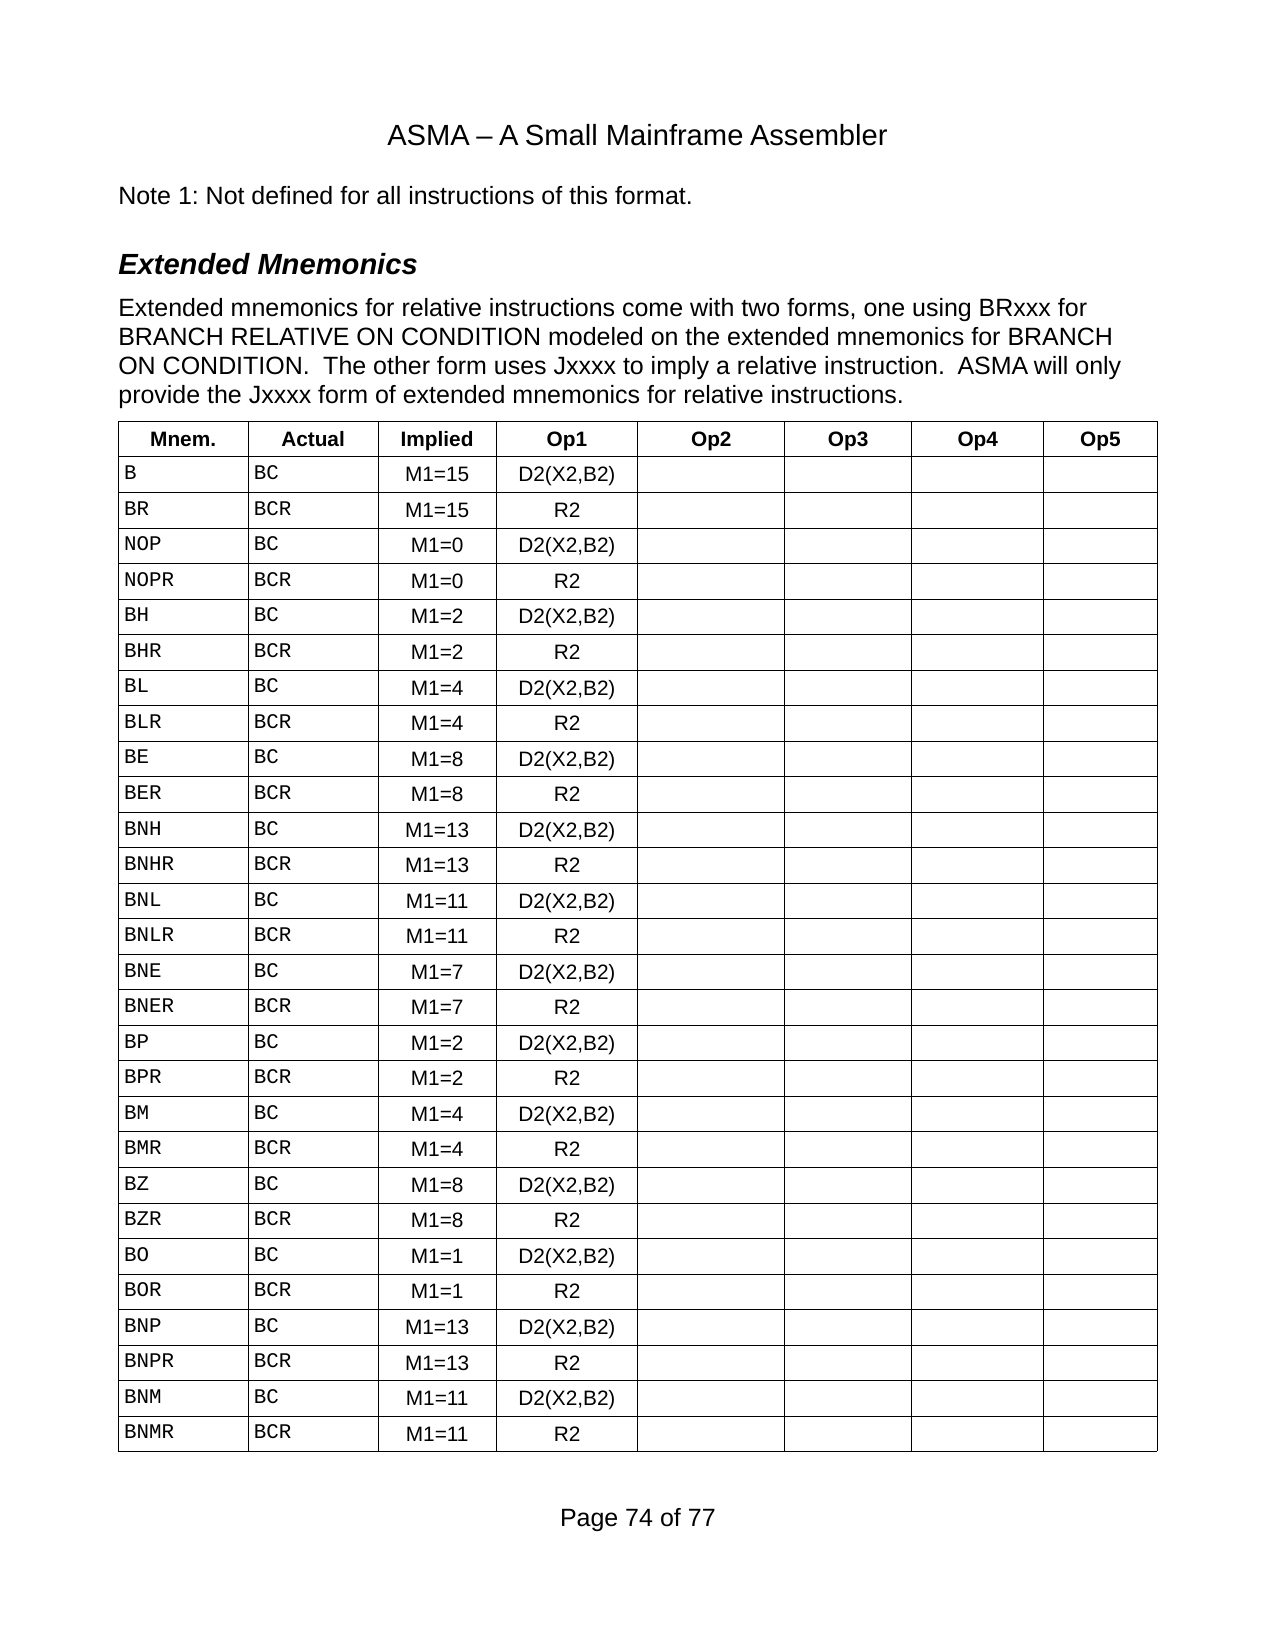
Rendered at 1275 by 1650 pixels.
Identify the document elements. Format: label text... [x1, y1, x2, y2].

table_cell BNPR [119, 1346, 248, 1380]
table_cell M1=11 [379, 884, 496, 918]
table_cell BNER [119, 990, 248, 1025]
table_cell [912, 1168, 1043, 1202]
table_cell [785, 1204, 911, 1238]
table_cell BC [249, 1026, 378, 1060]
table_cell R2 [497, 919, 637, 954]
table_cell BC [249, 742, 378, 776]
table_cell NOPR [119, 564, 248, 598]
table_cell [638, 529, 784, 563]
table_cell [912, 848, 1043, 883]
table_cell BCR [249, 1204, 378, 1238]
table_cell R2 [497, 1417, 637, 1451]
table_cell M1=13 [379, 1310, 496, 1344]
table_cell [912, 777, 1043, 812]
table_cell [638, 777, 784, 812]
table_cell R2 [497, 564, 637, 598]
table_cell D2(X2,B2) [497, 529, 637, 563]
table_cell M1=8 [379, 1168, 496, 1202]
table_cell D2(X2,B2) [497, 884, 637, 918]
table_cell [1044, 1204, 1157, 1238]
table_cell [785, 955, 911, 989]
table_cell [638, 848, 784, 883]
table_cell BP [119, 1026, 248, 1060]
table_cell [1044, 564, 1157, 598]
table_cell M1=11 [379, 1381, 496, 1416]
table_cell BNM [119, 1381, 248, 1416]
table_cell [638, 1026, 784, 1060]
table_cell [912, 955, 1043, 989]
text Extended mnemonics for relative instructions come with two forms, one using BRxxx for BRANCH RELATIVE ON CONDITION modeled on the extended mnemonics for BRANCH ON CONDITION. The other form uses Jxxxx to imply a relative instruction. ASMA will only provide the Jxxxx form of extended mnemonics for relative instructions. [118, 293, 1157, 408]
table_cell BCR [249, 990, 378, 1025]
table_cell D2(X2,B2) [497, 813, 637, 847]
table_cell BCR [249, 635, 378, 669]
table_cell [785, 884, 911, 918]
table_cell [1044, 457, 1157, 492]
table_cell [785, 777, 911, 812]
table_cell [638, 919, 784, 954]
table_cell D2(X2,B2) [497, 1381, 637, 1416]
table_cell [1044, 1026, 1157, 1060]
table_cell [912, 1381, 1043, 1416]
table_cell BL [119, 671, 248, 705]
table_cell BNE [119, 955, 248, 989]
table_cell [785, 813, 911, 847]
subtitle Extended Mnemonics [118, 247, 1157, 281]
table_cell [1044, 635, 1157, 669]
table_cell BC [249, 1168, 378, 1202]
table_cell D2(X2,B2) [497, 955, 637, 989]
table_cell [1044, 1346, 1157, 1380]
table_cell [785, 742, 911, 776]
table_cell M1=11 [379, 919, 496, 954]
table_cell D2(X2,B2) [497, 742, 637, 776]
table_cell M1=11 [379, 1417, 496, 1451]
table_cell BE [119, 742, 248, 776]
table_cell BCR [249, 919, 378, 954]
table_cell BC [249, 671, 378, 705]
table_cell BC [249, 1381, 378, 1416]
table_cell BNH [119, 813, 248, 847]
table_cell [785, 919, 911, 954]
table_cell BNP [119, 1310, 248, 1344]
table_cell BC [249, 457, 378, 492]
table_header Op3 [785, 422, 911, 456]
table_cell [912, 1346, 1043, 1380]
table_header Op1 [497, 422, 637, 456]
table_cell [912, 706, 1043, 741]
table_cell [912, 990, 1043, 1025]
table_cell BC [249, 955, 378, 989]
table_cell [912, 1417, 1043, 1451]
table_cell [1044, 848, 1157, 883]
table_cell [1044, 1097, 1157, 1131]
table_cell BR [119, 493, 248, 527]
table_cell [785, 1417, 911, 1451]
table_cell R2 [497, 848, 637, 883]
table_cell [638, 1346, 784, 1380]
table_cell M1=8 [379, 777, 496, 812]
table_cell BC [249, 1097, 378, 1131]
table_cell [638, 1061, 784, 1096]
table_cell [912, 1132, 1043, 1167]
table_cell R2 [497, 990, 637, 1025]
table_cell [785, 1310, 911, 1344]
table_cell [638, 564, 784, 598]
table_cell [912, 742, 1043, 776]
table_cell [785, 706, 911, 741]
table_cell M1=1 [379, 1239, 496, 1273]
table_cell [912, 1275, 1043, 1309]
table_cell M1=15 [379, 457, 496, 492]
table_cell [912, 919, 1043, 954]
table_cell BNHR [119, 848, 248, 883]
table_cell [912, 1204, 1043, 1238]
table_cell [785, 1026, 911, 1060]
table_cell BO [119, 1239, 248, 1273]
table_cell M1=13 [379, 848, 496, 883]
table_cell [785, 564, 911, 598]
table_cell M1=2 [379, 600, 496, 634]
table_cell BZ [119, 1168, 248, 1202]
table_cell [785, 529, 911, 563]
table_cell [638, 1239, 784, 1273]
table_cell D2(X2,B2) [497, 1097, 637, 1131]
table_cell [785, 1097, 911, 1131]
table_cell M1=7 [379, 955, 496, 989]
table_cell [785, 1346, 911, 1380]
table_cell [638, 1204, 784, 1238]
table_cell [912, 457, 1043, 492]
table_cell M1=2 [379, 635, 496, 669]
table_cell [1044, 1239, 1157, 1273]
table_cell BCR [249, 1346, 378, 1380]
table_cell [785, 671, 911, 705]
table_cell M1=13 [379, 1346, 496, 1380]
table_cell [1044, 1132, 1157, 1167]
table_cell [912, 1061, 1043, 1096]
table_cell M1=15 [379, 493, 496, 527]
table_cell [1044, 1275, 1157, 1309]
table_cell BCR [249, 1417, 378, 1451]
table_cell [638, 1168, 784, 1202]
table_cell [638, 600, 784, 634]
table_cell M1=4 [379, 706, 496, 741]
table_cell BCR [249, 706, 378, 741]
table_cell R2 [497, 706, 637, 741]
table_cell R2 [497, 1275, 637, 1309]
table_cell [912, 813, 1043, 847]
table_cell [1044, 742, 1157, 776]
table_cell [785, 635, 911, 669]
table_cell BHR [119, 635, 248, 669]
table_cell M1=8 [379, 1204, 496, 1238]
table_header Op2 [638, 422, 784, 456]
table_cell [1044, 1310, 1157, 1344]
table_cell [912, 564, 1043, 598]
table_cell [1044, 1417, 1157, 1451]
table_cell M1=0 [379, 529, 496, 563]
table_cell [785, 1275, 911, 1309]
table_cell [638, 1417, 784, 1451]
table_header Op4 [912, 422, 1043, 456]
table_cell M1=4 [379, 671, 496, 705]
table_cell BC [249, 529, 378, 563]
table_cell [638, 1097, 784, 1131]
table_cell BCR [249, 777, 378, 812]
table_header Implied [379, 422, 496, 456]
table_cell D2(X2,B2) [497, 1168, 637, 1202]
table_cell R2 [497, 635, 637, 669]
table_cell [785, 1132, 911, 1167]
table_cell [1044, 671, 1157, 705]
table_cell [912, 529, 1043, 563]
table_cell [912, 600, 1043, 634]
table_cell BOR [119, 1275, 248, 1309]
table_header Actual [249, 422, 378, 456]
table_cell [638, 1132, 784, 1167]
table_cell BPR [119, 1061, 248, 1096]
table_cell M1=4 [379, 1132, 496, 1167]
table_cell BC [249, 1239, 378, 1273]
table_cell [912, 884, 1043, 918]
table_cell R2 [497, 1132, 637, 1167]
table_cell D2(X2,B2) [497, 600, 637, 634]
table_cell [1044, 1061, 1157, 1096]
table_cell [785, 457, 911, 492]
table_cell BC [249, 1310, 378, 1344]
table_header Op5 [1044, 422, 1157, 456]
table_cell D2(X2,B2) [497, 1239, 637, 1273]
table_cell [1044, 706, 1157, 741]
table_cell M1=4 [379, 1097, 496, 1131]
table_cell [1044, 529, 1157, 563]
table_cell D2(X2,B2) [497, 1310, 637, 1344]
table_cell [1044, 1381, 1157, 1416]
table_cell M1=8 [379, 742, 496, 776]
table_cell M1=13 [379, 813, 496, 847]
table_cell M1=2 [379, 1026, 496, 1060]
table_cell BH [119, 600, 248, 634]
table_cell D2(X2,B2) [497, 457, 637, 492]
table_cell M1=1 [379, 1275, 496, 1309]
table_cell [912, 1026, 1043, 1060]
table_cell R2 [497, 493, 637, 527]
table_cell M1=7 [379, 990, 496, 1025]
table_cell R2 [497, 777, 637, 812]
table_cell [638, 742, 784, 776]
table_cell [1044, 600, 1157, 634]
table_cell [785, 1168, 911, 1202]
table_cell BCR [249, 1061, 378, 1096]
table_cell [1044, 884, 1157, 918]
table_cell B [119, 457, 248, 492]
table_cell [1044, 493, 1157, 527]
table_cell R2 [497, 1346, 637, 1380]
table_cell BCR [249, 848, 378, 883]
table_cell BLR [119, 706, 248, 741]
table_cell M1=0 [379, 564, 496, 598]
table_cell BNLR [119, 919, 248, 954]
table_cell [785, 848, 911, 883]
table_cell D2(X2,B2) [497, 671, 637, 705]
table_cell [785, 990, 911, 1025]
table_cell [1044, 813, 1157, 847]
table_cell [638, 706, 784, 741]
table_cell [912, 1097, 1043, 1131]
table_cell R2 [497, 1061, 637, 1096]
table_cell [912, 671, 1043, 705]
table_cell M1=2 [379, 1061, 496, 1096]
table_cell BCR [249, 1132, 378, 1167]
table_cell [785, 1061, 911, 1096]
table_cell BCR [249, 493, 378, 527]
table_cell BC [249, 884, 378, 918]
table_cell [638, 671, 784, 705]
table_cell [638, 813, 784, 847]
table_cell [638, 635, 784, 669]
table_cell [638, 457, 784, 492]
table_cell [638, 955, 784, 989]
table_cell BCR [249, 564, 378, 598]
table_cell D2(X2,B2) [497, 1026, 637, 1060]
table_cell [638, 1381, 784, 1416]
table_cell BER [119, 777, 248, 812]
table_cell BC [249, 600, 378, 634]
table_cell [1044, 990, 1157, 1025]
table_cell BC [249, 813, 378, 847]
table_cell BCR [249, 1275, 378, 1309]
table_cell [785, 1239, 911, 1273]
table_cell [1044, 955, 1157, 989]
table_cell [912, 635, 1043, 669]
table_cell [785, 1381, 911, 1416]
table_cell BMR [119, 1132, 248, 1167]
table_cell [638, 990, 784, 1025]
table_cell [912, 1310, 1043, 1344]
table_cell [1044, 919, 1157, 954]
table_cell NOP [119, 529, 248, 563]
table_cell [638, 1310, 784, 1344]
table_cell [638, 493, 784, 527]
text Note 1: Not defined for all instructions of this format. [118, 181, 1157, 210]
table_cell [912, 493, 1043, 527]
table_cell [1044, 777, 1157, 812]
table_cell [912, 1239, 1043, 1273]
table_cell BM [119, 1097, 248, 1131]
table_header Mnem. [119, 422, 248, 456]
table_cell [785, 600, 911, 634]
table_cell BNMR [119, 1417, 248, 1451]
table_cell [638, 1275, 784, 1309]
table_cell BNL [119, 884, 248, 918]
table_cell BZR [119, 1204, 248, 1238]
table_cell [1044, 1168, 1157, 1202]
table_cell [638, 884, 784, 918]
table_cell R2 [497, 1204, 637, 1238]
table_cell [785, 493, 911, 527]
